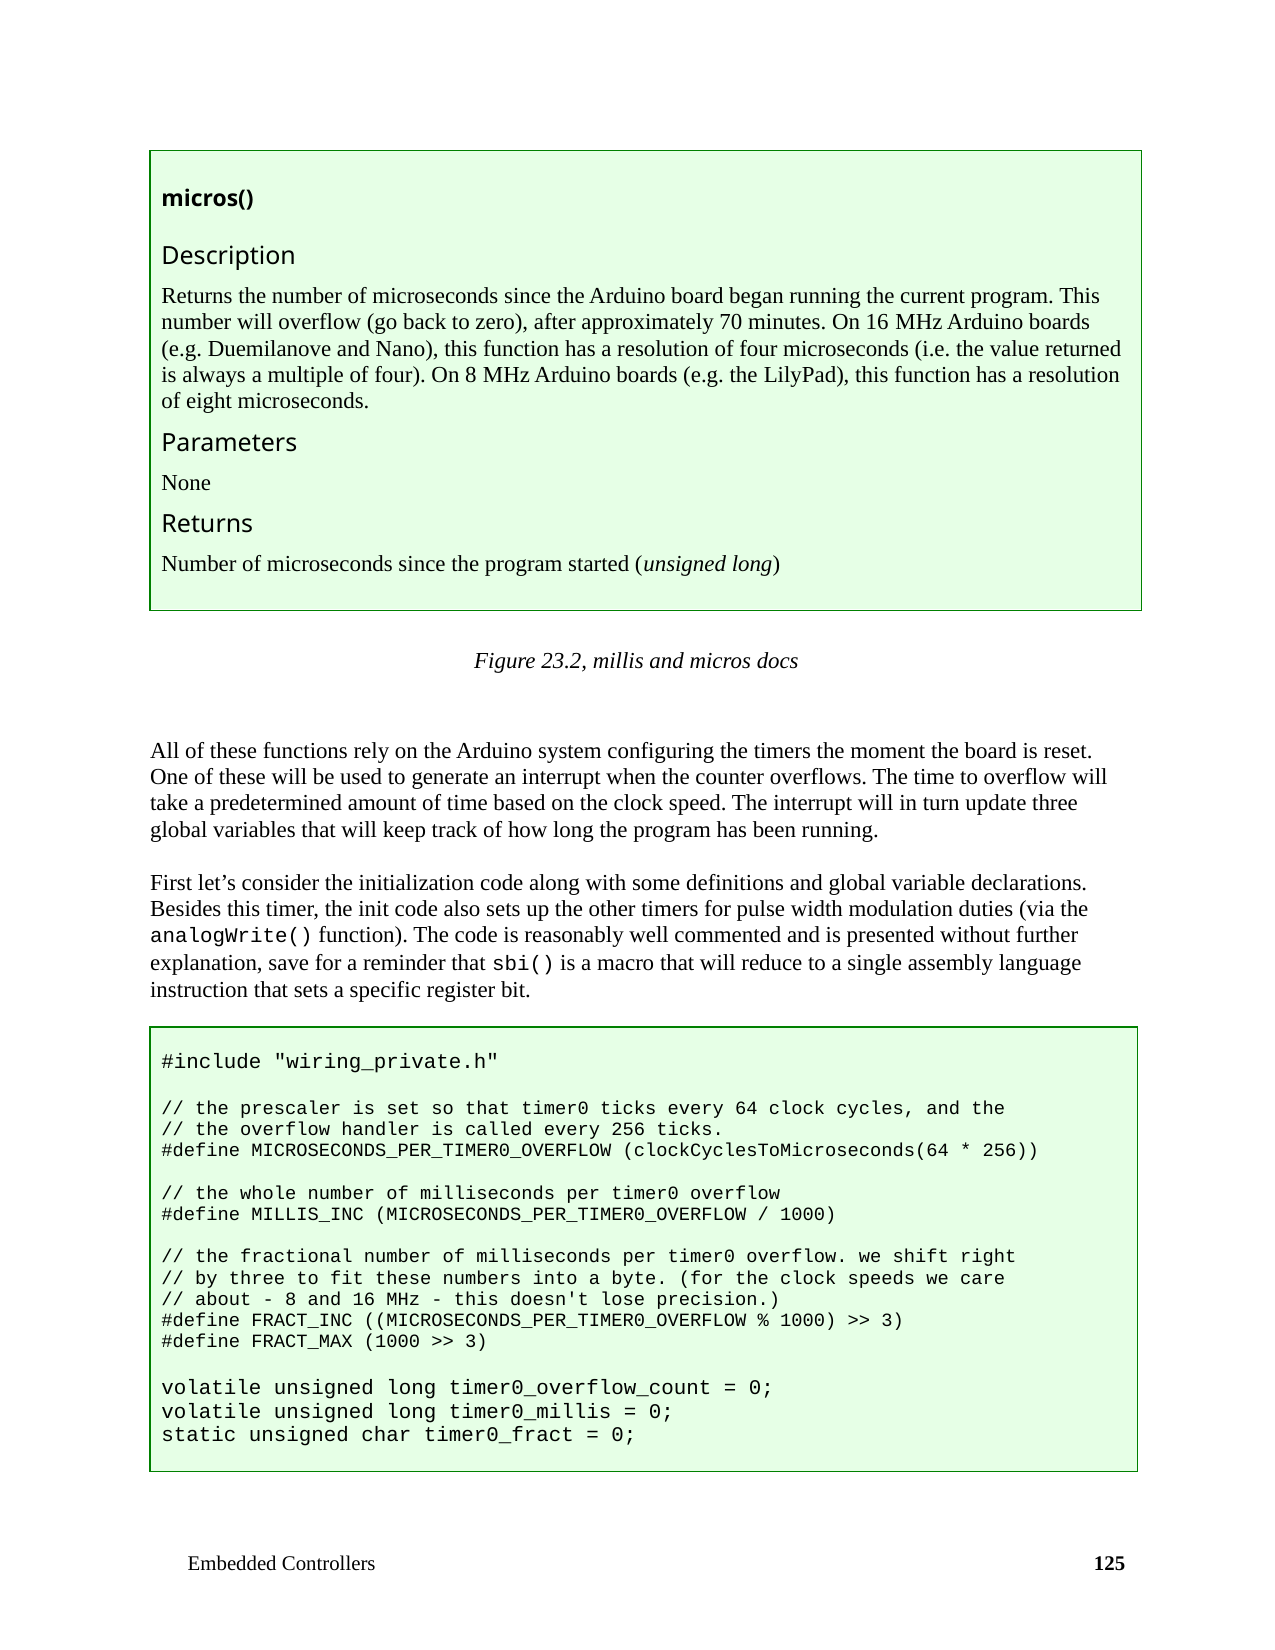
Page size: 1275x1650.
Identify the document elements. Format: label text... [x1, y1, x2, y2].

table_header micros() Description Returns the number of microseconds since the Arduino board began running the current program. This number will overflow (go back to zero), after approximately 70 minutes. On 16 MHz Arduino boards (e.g. Duemilanove and Nano), this function has a resolution of four microseconds (i.e. the value returned is always a multiple of four). On 8 MHz Arduino boards (e.g. the LilyPad), this function has a resolution of eight microseconds. Parameters None Returns Number of microseconds since the program started (unsigned long) [151, 151, 1141, 609]
table_header #include "wiring_private.h" // the prescaler is set so that timer0 ticks every 64 clock cycles, and the // the overflow handler is called every 256 ticks. #define MICROSECONDS_PER_TIMER0_OVERFLOW (clockCyclesToMicroseconds(64 * 256)) // the whole number of milliseconds per timer0 overflow #define MILLIS_INC (MICROSECONDS_PER_TIMER0_OVERFLOW / 1000) // the fractional number of milliseconds per timer0 overflow. we shift right // by three to fit these numbers into a byte. (for the clock speeds we care // about - 8 and 16 MHz - this doesn't lose precision.) #define FRACT_INC ((MICROSECONDS_PER_TIMER0_OVERFLOW % 1000) >> 3) #define FRACT_MAX (1000 >> 3) volatile unsigned long timer0_overflow_count = 0; volatile unsigned long timer0_millis = 0; static unsigned char timer0_fract = 0; [151, 1028, 1137, 1471]
text All of these functions rely on the Arduino system configuring the timers the moment the board is reset. One of these will be used to generate an interrupt when the counter overflows. The time to overflow will take a predetermined amount of time based on the clock speed. The interrupt will in turn update three global variables that will keep track of how long the program has been running. [150, 737, 1125, 842]
text Figure 23.2, millis and micros docs [150, 647, 1125, 674]
text First let’s consider the initialization code along with some definitions and global variable declarations. Besides this timer, the init code also sets up the other timers for pulse width modulation duties (via the analogWrite() function). The code is reasonably well commented and is presented without further explanation, save for a reminder that sbi() is a macro that will reduce to a single assembly language instruction that sets a specific register bit. [150, 868, 1125, 1003]
